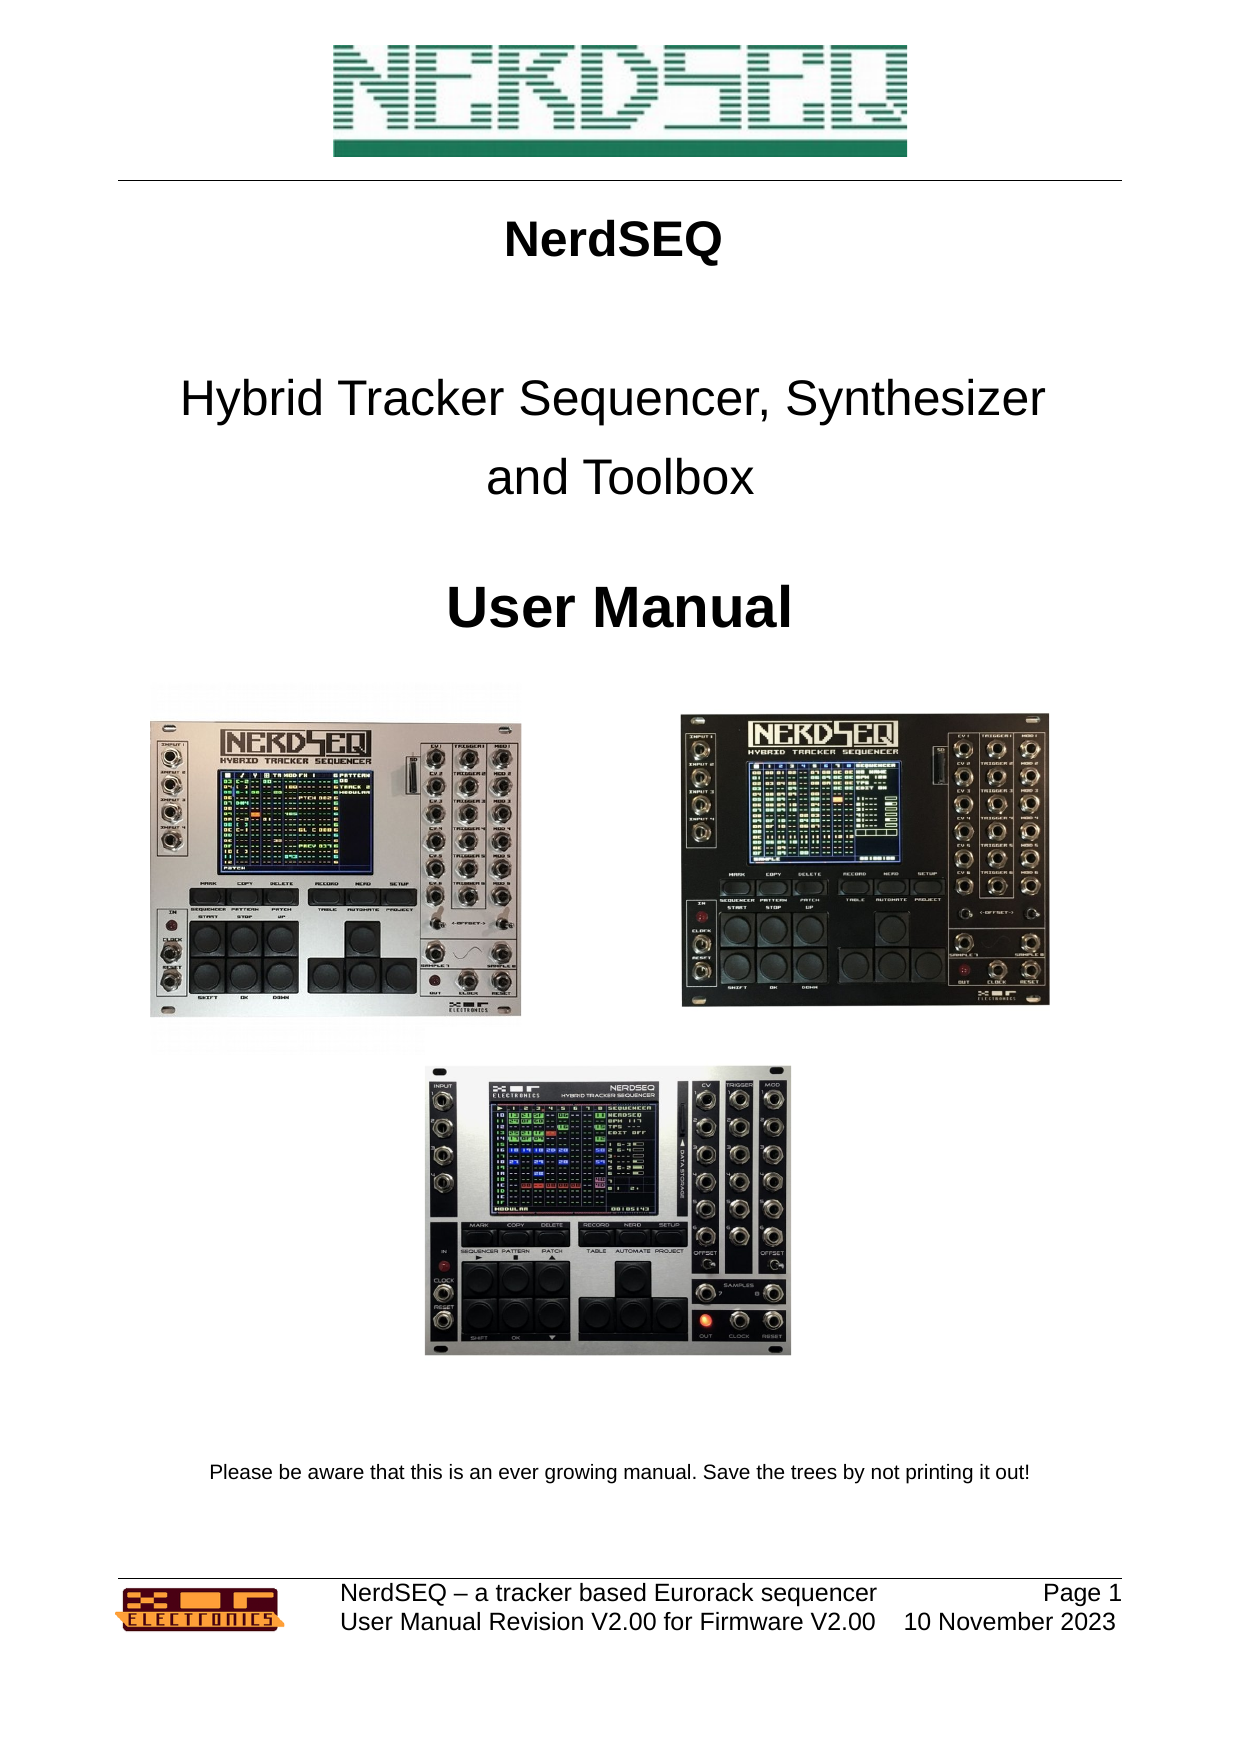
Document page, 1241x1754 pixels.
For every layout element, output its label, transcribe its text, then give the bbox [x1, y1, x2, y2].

picture [115, 1584, 285, 1634]
text and Toolbox [118, 447, 1122, 505]
picture [333, 45, 908, 157]
text Please be aware that this is an ever growing manual. Save the trees by not printing it out! [118, 1460, 1122, 1484]
text User Manual [118, 573, 1122, 640]
picture [150, 675, 1050, 1394]
text Hybrid Tracker Sequencer, Synthesizer [118, 368, 1122, 426]
text NerdSEQ [118, 209, 1122, 267]
